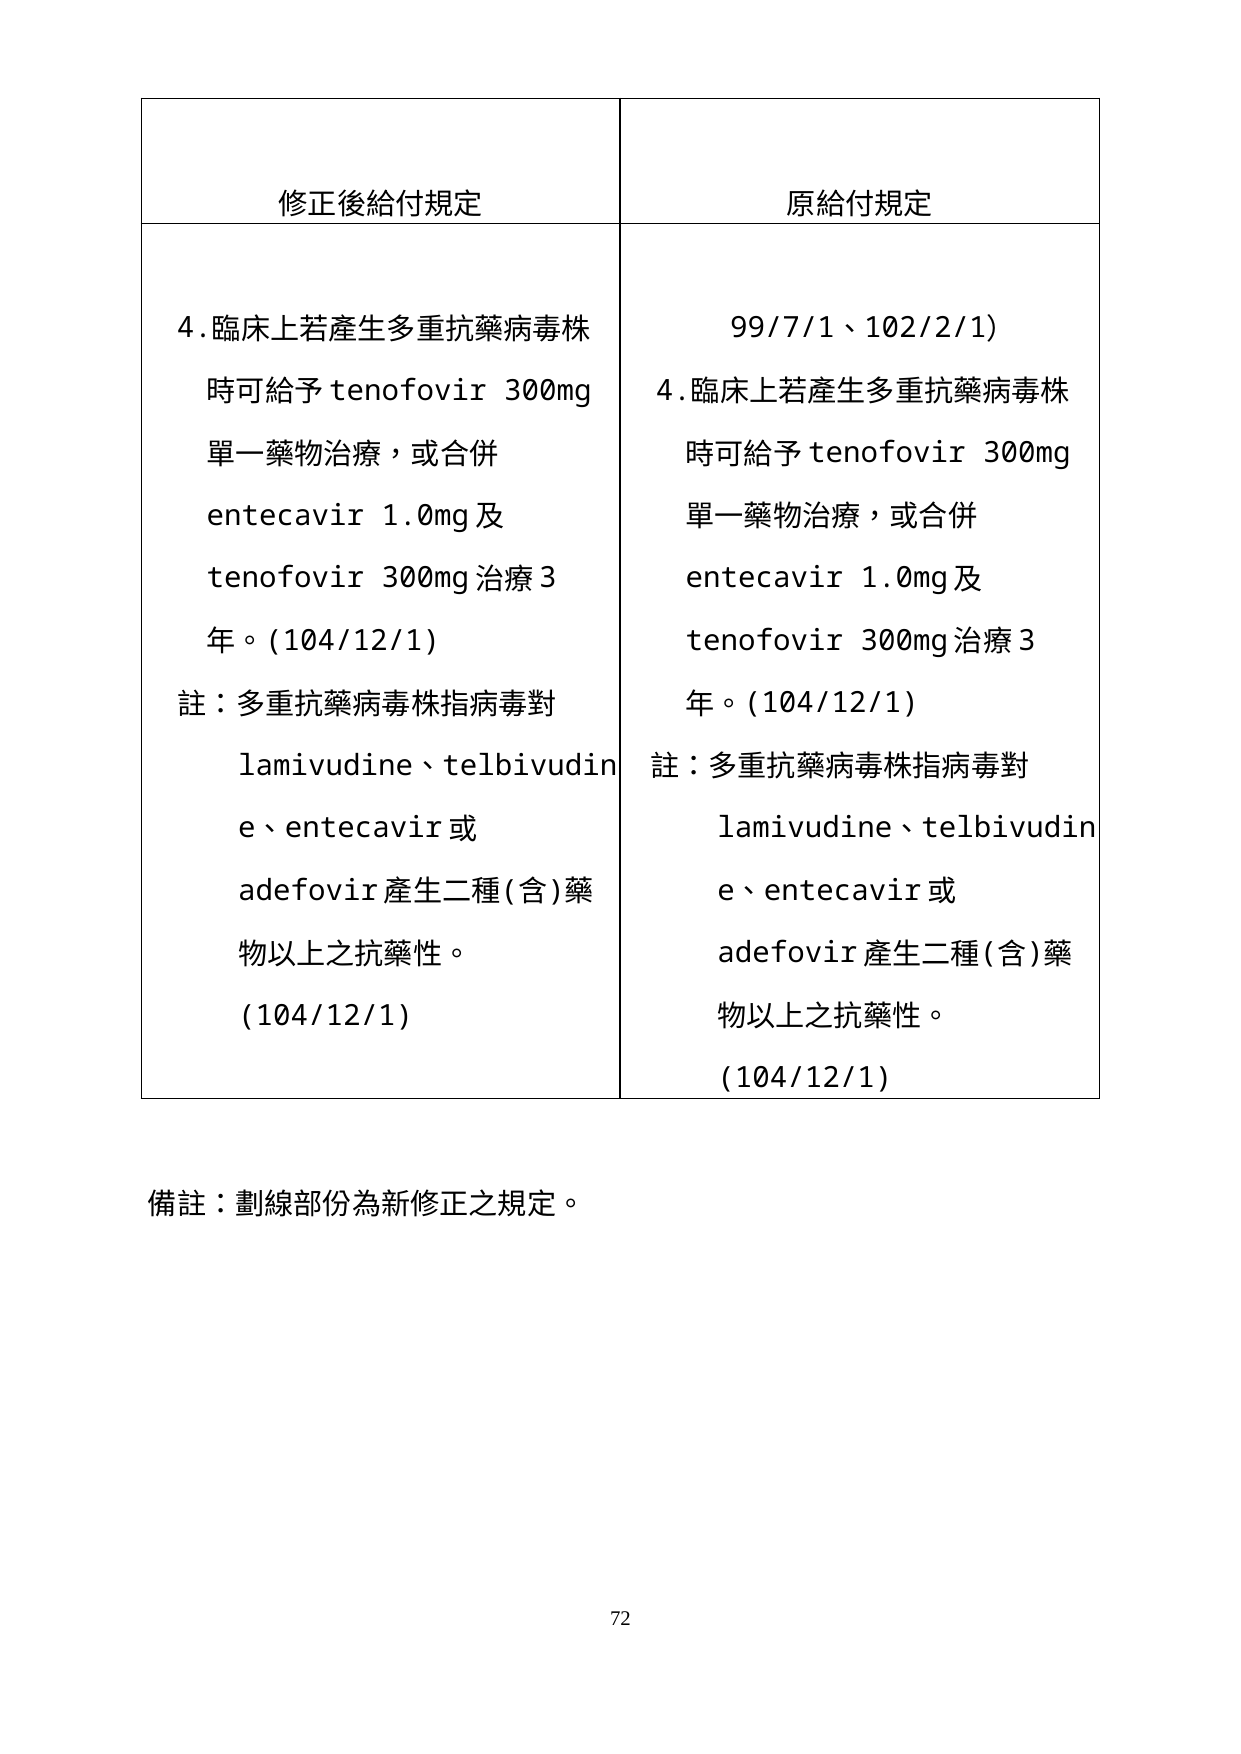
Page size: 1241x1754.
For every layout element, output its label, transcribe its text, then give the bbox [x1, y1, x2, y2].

table_header 原給付規定 [621, 99, 1099, 222]
table_cell 4.臨床上若產生多重抗藥病毒株時可給予tenofovir 300mg單一藥物治療，或合併entecavir 1.0mg及tenofovir 300mg治療3年。(104/12/1) 註：多重抗藥病毒株指病毒對lamivudine、telbivudine、entecavir或adefovir產生二種(含)藥物以上之抗藥性。(104/12/1) [142, 224, 619, 1097]
table_header 修正後給付規定 [142, 99, 619, 222]
text 備註：劃線部份為新修正之規定。 [148, 1160, 1092, 1222]
table_cell 99/7/1、102/2/1） 4.臨床上若產生多重抗藥病毒株時可給予tenofovir 300mg單一藥物治療，或合併entecavir 1.0mg及tenofovir 300mg治療3年。(104/12/1) 註：多重抗藥病毒株指病毒對lamivudine、telbivudine、entecavir或adefovir產生二種(含)藥物以上之抗藥性。(104/12/1) [621, 224, 1099, 1097]
